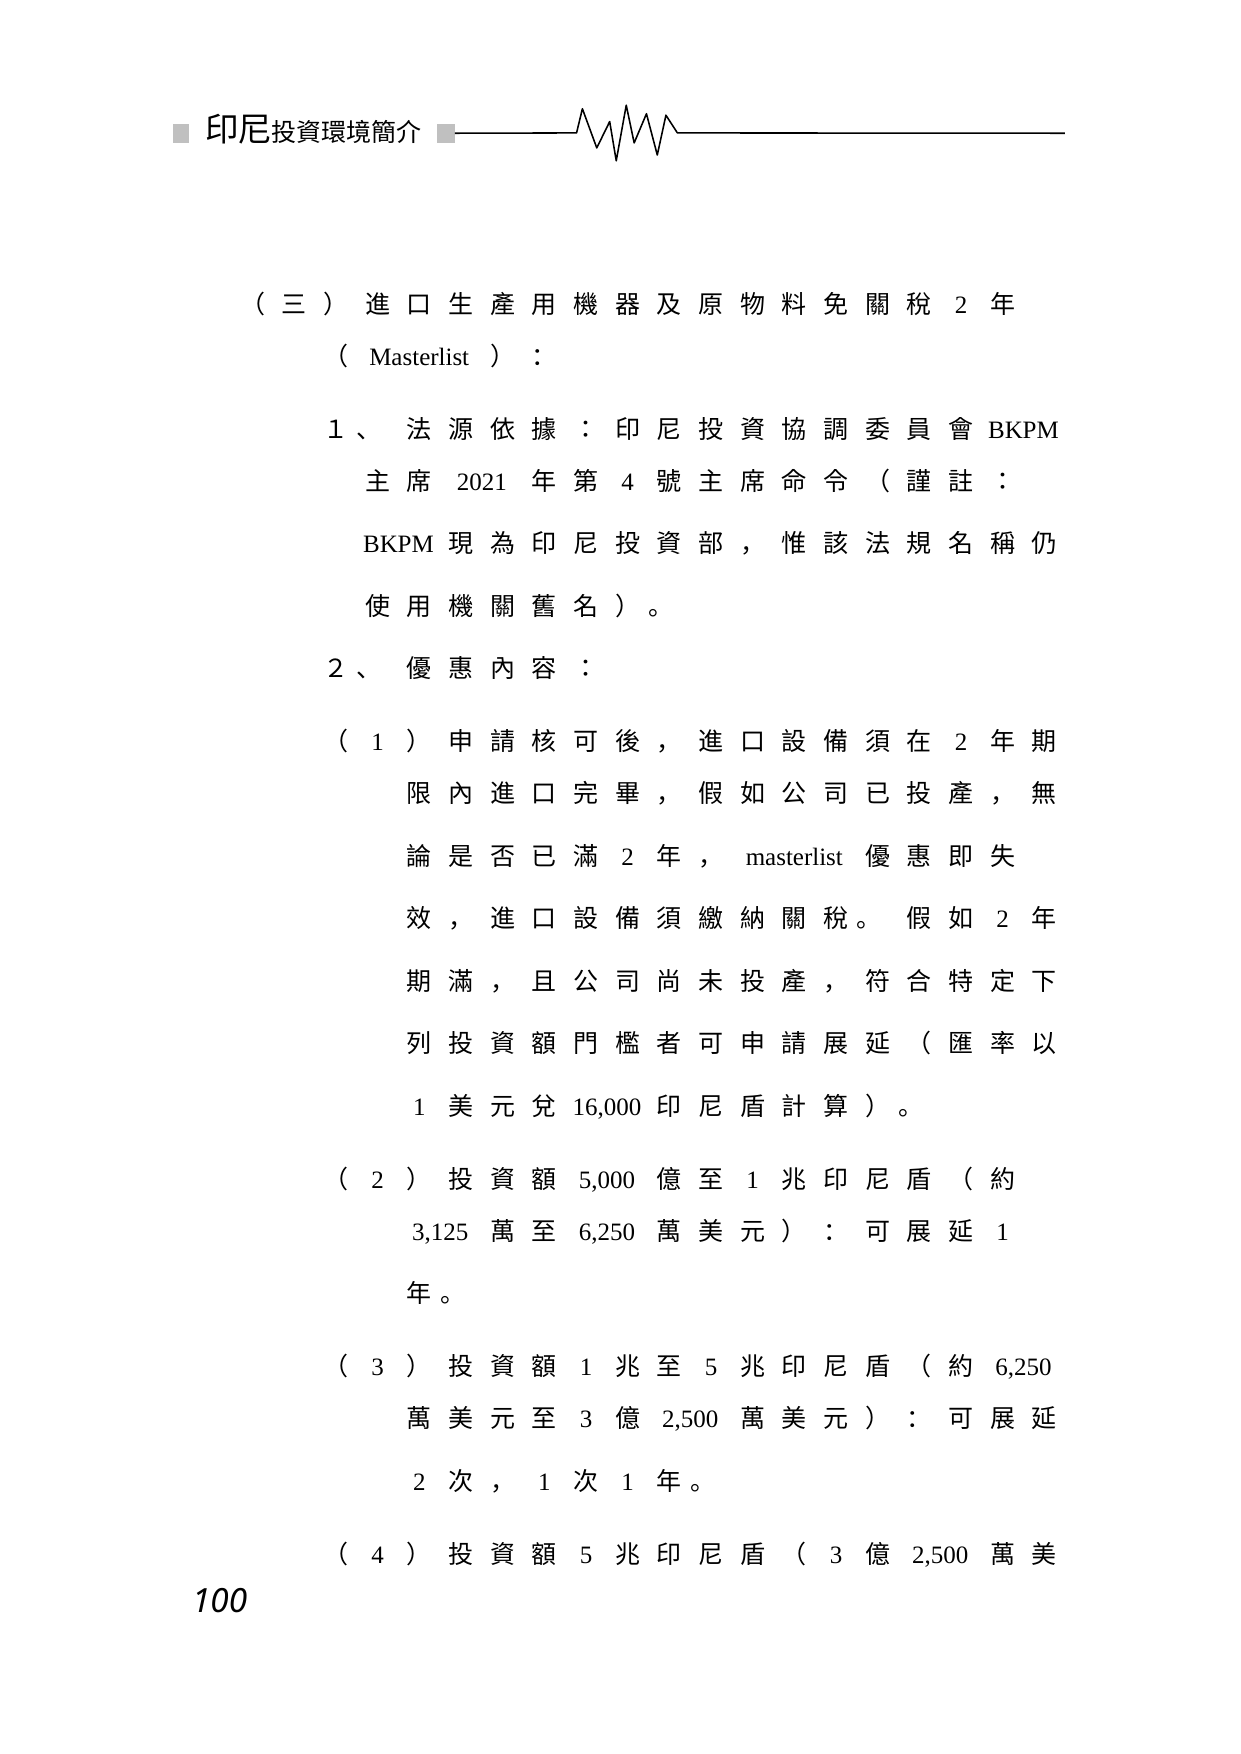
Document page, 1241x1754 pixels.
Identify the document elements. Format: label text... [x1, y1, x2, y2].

text （1）申請核可後，進口設備須在2年期限內進口完畢，假如公司已投產，無論是否已滿2年，masterlist優惠即失效，進口設備須繳納關稅。假如2年期滿，且公司尚未投產，符合特定下列投資額門檻者可申請展延（匯率以1美元兌16,000印尼盾計算）。 [313, 688, 1065, 1125]
text ２、優惠內容： [288, 625, 1065, 688]
text （4）投資額5兆印尼盾（3億2,500萬美 [313, 1500, 1065, 1563]
text （3）投資額1兆至5兆印尼盾（約6,250萬美元至3億2,500萬美元）：可展延2次，1次1年。 [313, 1313, 1065, 1500]
text １、法源依據：印尼投資協調委員會BKPM主席2021年第4號主席命令（謹註：BKPM現為印尼投資部，惟該法規名稱仍使用機關舊名）。 [288, 375, 1065, 625]
text （2）投資額5,000億至1兆印尼盾（約3,125萬至6,250萬美元）：可展延1年。 [313, 1125, 1065, 1313]
text （三）進口生產用機器及原物料免關稅2年（Masterlist）： [214, 250, 1065, 375]
